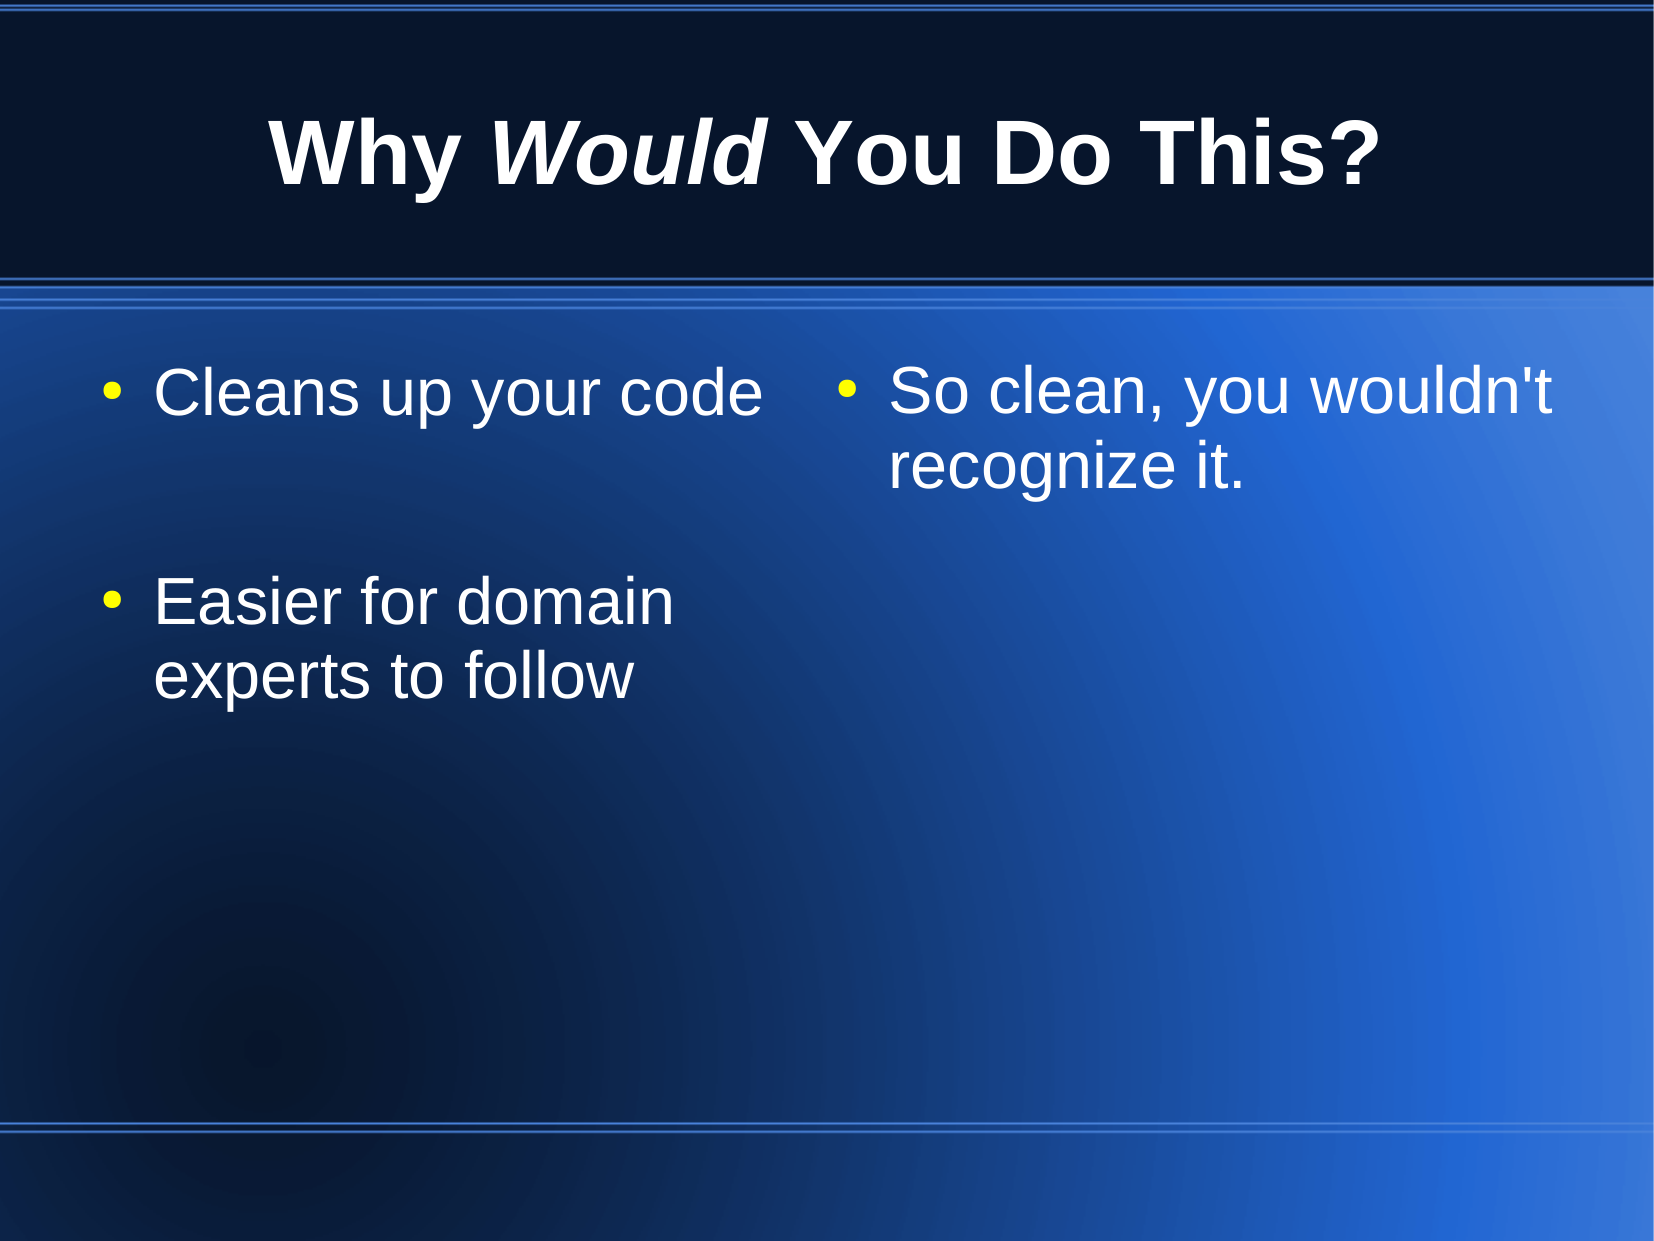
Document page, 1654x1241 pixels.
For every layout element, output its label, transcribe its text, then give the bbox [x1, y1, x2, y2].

list So clean, you wouldn't recognize it. [817, 353, 1560, 1041]
title Why Would You Do This? [82, 56, 1571, 250]
list Cleans up your code Easier for domain experts to follow [82, 355, 826, 1043]
picture [0, 0, 1654, 1241]
